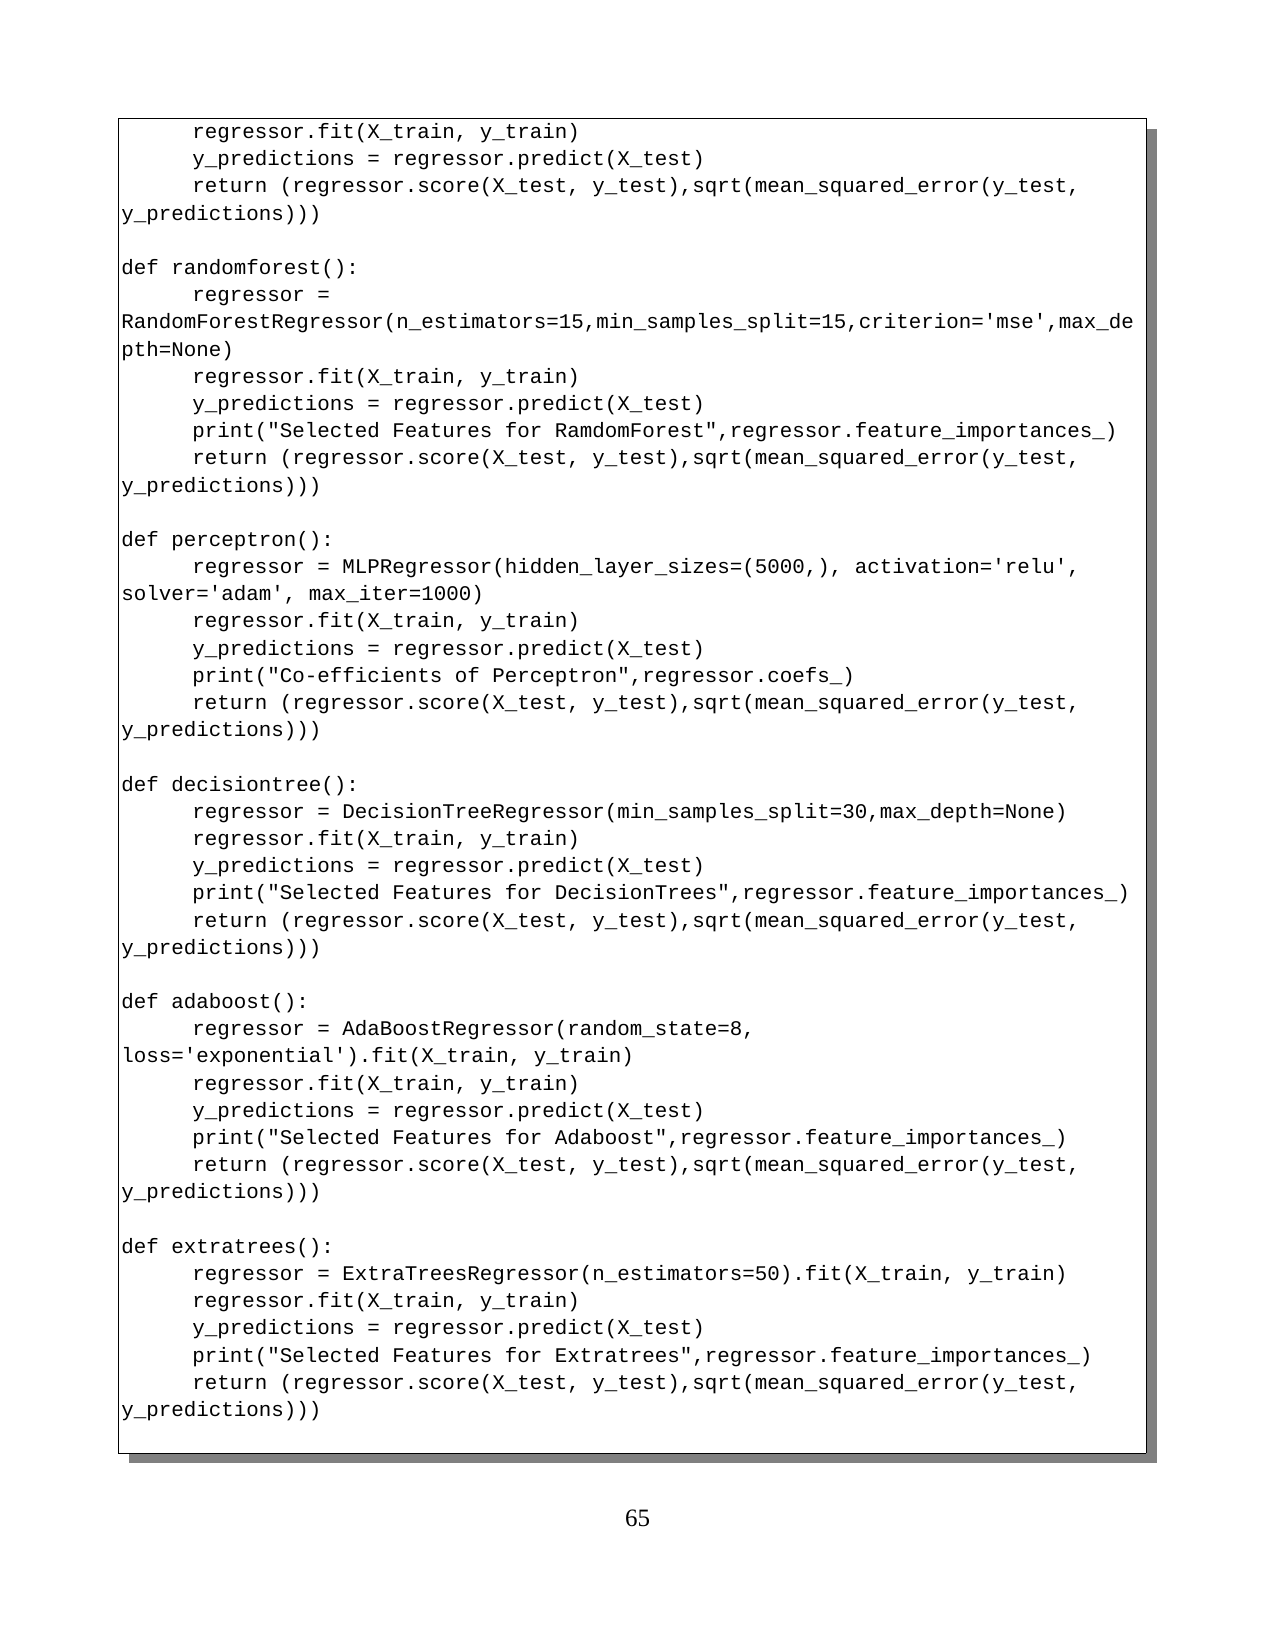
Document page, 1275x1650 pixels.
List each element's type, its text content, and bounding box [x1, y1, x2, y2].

text print("Co-efficients of Perceptron",regressor.coefs_) [119, 662, 1146, 688]
text return (regressor.score(X_test, y_test),sqrt(mean_squared_error(y_test, y_predictions))) [119, 907, 1146, 960]
text def perceptron(): [119, 526, 1146, 553]
text y_predictions = regressor.predict(X_test) [119, 145, 1146, 172]
text return (regressor.score(X_test, y_test),sqrt(mean_squared_error(y_test, y_predictions))) [119, 172, 1146, 226]
text print("Selected Features for Extratrees",regressor.feature_importances_) [119, 1342, 1146, 1368]
text y_predictions = regressor.predict(X_test) [119, 1097, 1146, 1123]
text regressor.fit(X_train, y_train) [119, 1287, 1146, 1314]
text regressor.fit(X_train, y_train) [119, 825, 1146, 852]
text def extratrees(): [119, 1233, 1146, 1259]
text y_predictions = regressor.predict(X_test) [119, 390, 1146, 417]
text regressor.fit(X_train, y_train) [119, 119, 1146, 145]
text return (regressor.score(X_test, y_test),sqrt(mean_squared_error(y_test, y_predictions))) [119, 444, 1146, 498]
text return (regressor.score(X_test, y_test),sqrt(mean_squared_error(y_test, y_predictions))) [119, 689, 1146, 743]
text regressor = MLPRegressor(hidden_layer_sizes=(5000,), activation='relu', solver='adam', max_iter=1000) [119, 553, 1146, 607]
text regressor.fit(X_train, y_train) [119, 363, 1146, 389]
text regressor.fit(X_train, y_train) [119, 607, 1146, 634]
text y_predictions = regressor.predict(X_test) [119, 635, 1146, 661]
text print("Selected Features for RamdomForest",regressor.feature_importances_) [119, 417, 1146, 444]
text def randomforest(): [119, 254, 1146, 281]
text regressor.fit(X_train, y_train) [119, 1070, 1146, 1096]
text print("Selected Features for Adaboost",regressor.feature_importances_) [119, 1124, 1146, 1151]
text regressor = ExtraTreesRegressor(n_estimators=50).fit(X_train, y_train) [119, 1260, 1146, 1287]
text return (regressor.score(X_test, y_test),sqrt(mean_squared_error(y_test, y_predictions))) [119, 1369, 1146, 1423]
text print("Selected Features for DecisionTrees",regressor.feature_importances_) [119, 879, 1146, 906]
text regressor = AdaBoostRegressor(random_state=8, loss='exponential').fit(X_train, y_train) [119, 1015, 1146, 1069]
text y_predictions = regressor.predict(X_test) [119, 1314, 1146, 1341]
text def decisiontree(): [119, 771, 1146, 797]
text y_predictions = regressor.predict(X_test) [119, 852, 1146, 879]
text regressor = DecisionTreeRegressor(min_samples_split=30,max_depth=None) [119, 798, 1146, 824]
text def adaboost(): [119, 988, 1146, 1015]
text return (regressor.score(X_test, y_test),sqrt(mean_squared_error(y_test, y_predictions))) [119, 1151, 1146, 1205]
text regressor = RandomForestRegressor(n_estimators=15,min_samples_split=15,criterion='mse',max_depth=None) [119, 281, 1146, 362]
